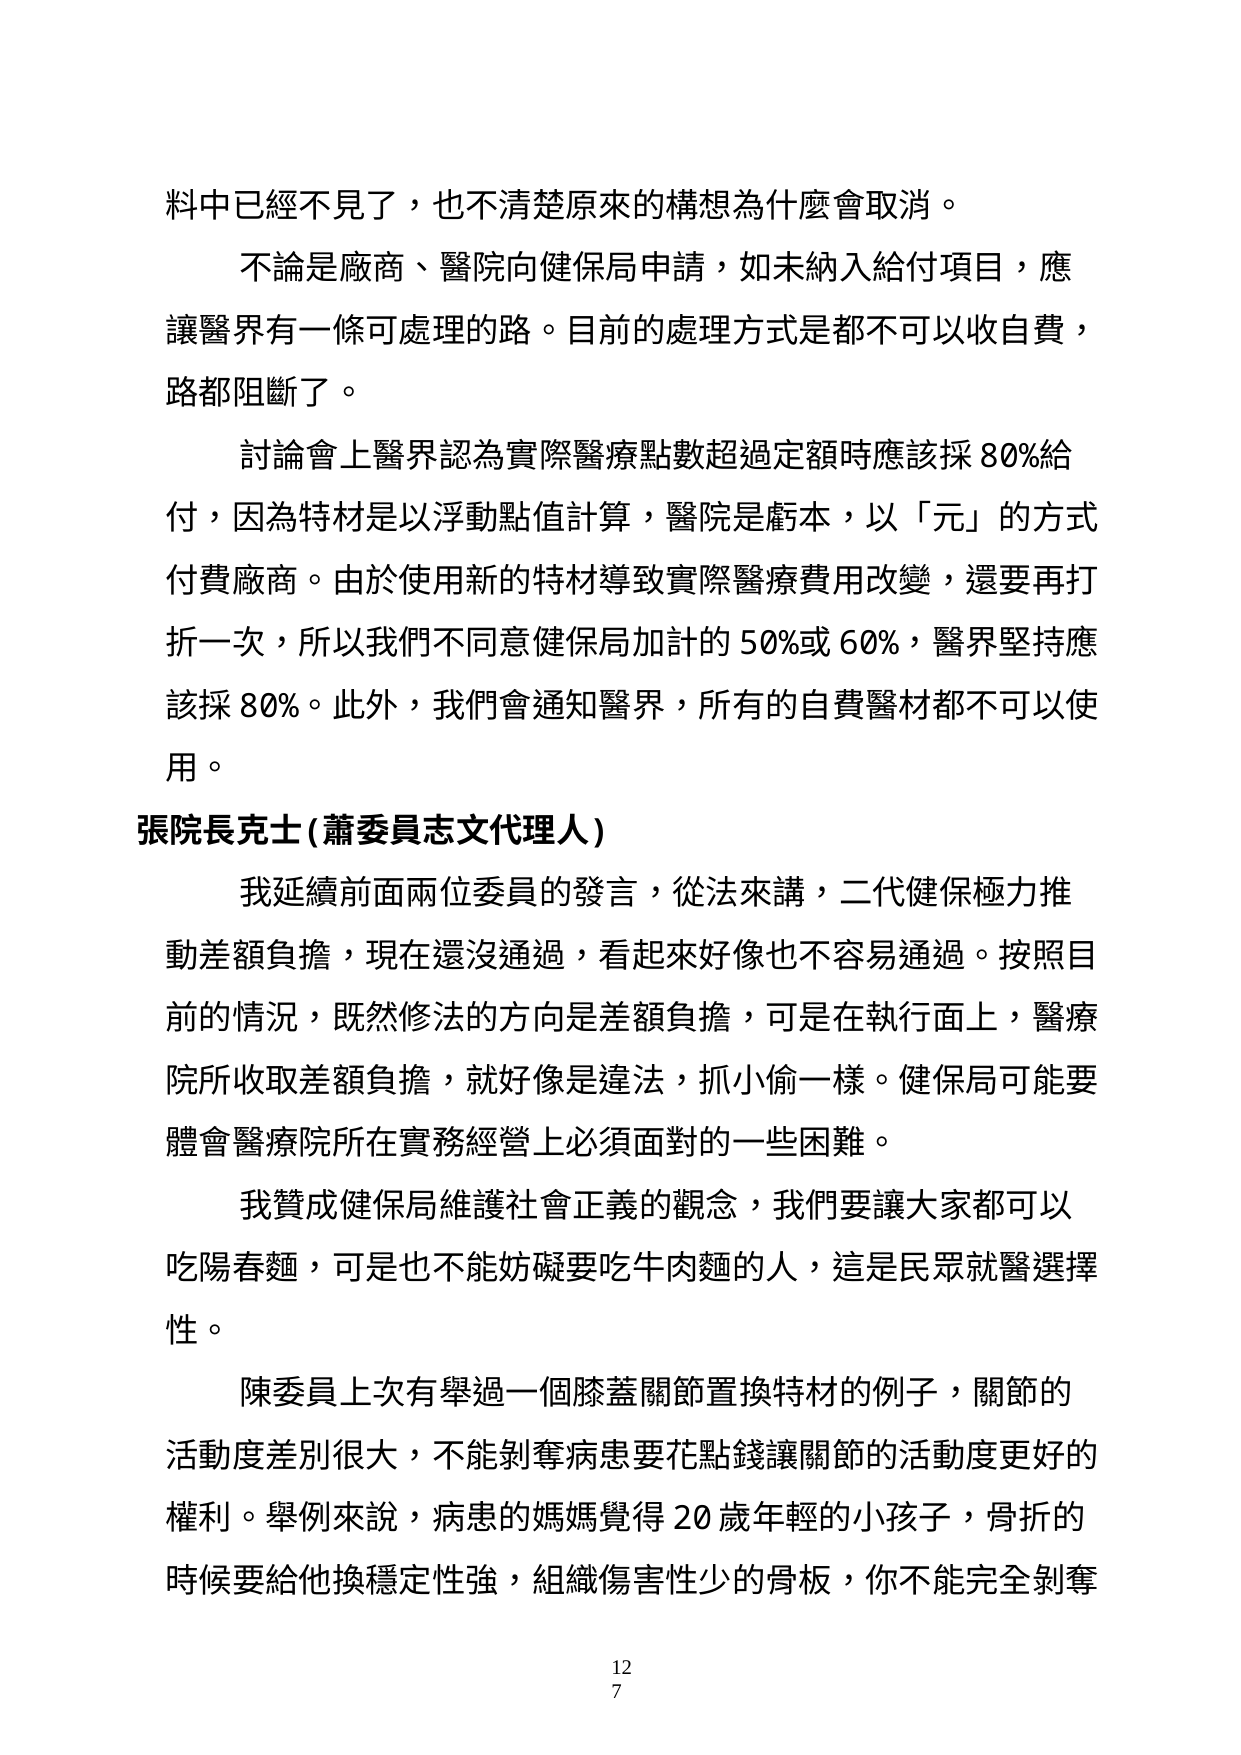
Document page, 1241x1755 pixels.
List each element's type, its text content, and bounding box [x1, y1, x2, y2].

text 我贊成健保局維護社會正義的觀念，我們要讓大家都可以吃陽春麵，可是也不能妨礙要吃牛肉麵的人，這是民眾就醫選擇性。 [165, 1161, 1104, 1348]
text 我延續前面兩位委員的發言，從法來講，二代健保極力推動差額負擔，現在還沒通過，看起來好像也不容易通過。按照目前的情況，既然修法的方向是差額負擔，可是在執行面上，醫療院所收取差額負擔，就好像是違法，抓小偷一樣。健保局可能要體會醫療院所在實務經營上必須面對的一些困難。 [165, 848, 1104, 1161]
text 討論會上醫界認為實際醫療點數超過定額時應該採80%給付，因為特材是以浮動點值計算，醫院是虧本，以「元」的方式付費廠商。由於使用新的特材導致實際醫療費用改變，還要再打折一次，所以我們不同意健保局加計的50%或60%，醫界堅持應該採80%。此外，我們會通知醫界，所有的自費醫材都不可以使用。 [165, 411, 1104, 786]
text 料中已經不見了，也不清楚原來的構想為什麼會取消。 [165, 161, 1104, 223]
text 陳委員上次有舉過一個膝蓋關節置換特材的例子，關節的活動度差別很大，不能剝奪病患要花點錢讓關節的活動度更好的權利。舉例來說，病患的媽媽覺得20歲年輕的小孩子，骨折的時候要給他換穩定性強，組織傷害性少的骨板，你不能完全剝奪 [165, 1348, 1104, 1598]
text 張院長克士(蕭委員志文代理人) [136, 786, 1104, 848]
text 不論是廠商、醫院向健保局申請，如未納入給付項目，應讓醫界有一條可處理的路。目前的處理方式是都不可以收自費，路都阻斷了。 [165, 223, 1104, 411]
